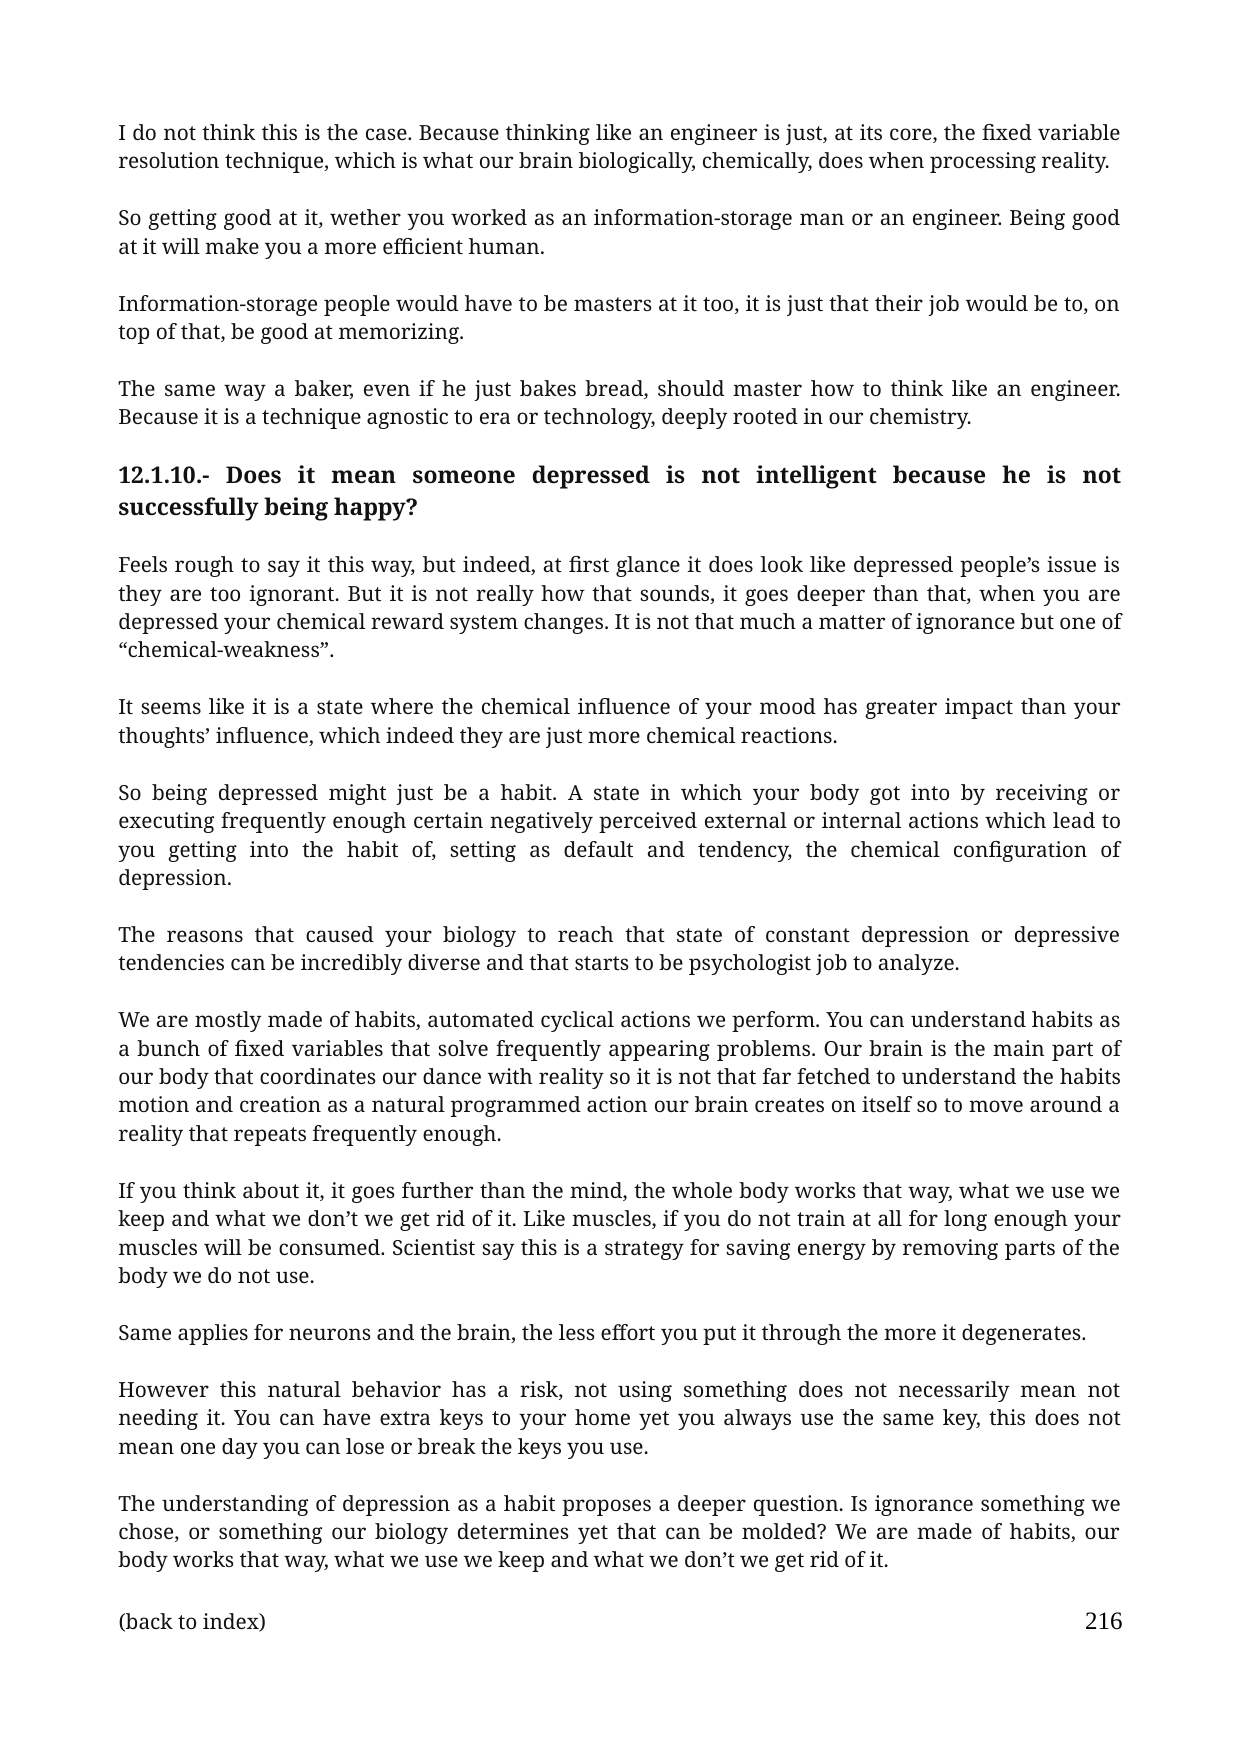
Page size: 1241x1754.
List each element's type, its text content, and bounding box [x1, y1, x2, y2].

text If you think about it, it goes further than the mind, the whole body works that way, what we use we keep and what we don’t we get rid of it. Like muscles, if you do not train at all for long enough your muscles will be consumed. Scientist say this is a strategy for saving energy by removing parts of the body we do not use. [118, 1176, 1122, 1290]
text The reasons that caused your biology to reach that state of constant depression or depressive tendencies can be incredibly diverse and that starts to be psychologist job to analyze. [118, 920, 1122, 977]
text So being depressed might just be a habit. A state in which your body got into by receiving or executing frequently enough certain negatively perceived external or internal actions which lead to you getting into the habit of, setting as default and tendency, the chemical configuration of depression. [118, 778, 1122, 892]
text 12.1.10.- Does it mean someone depressed is not intelligent because he is not successfully being happy? [118, 459, 1122, 522]
text We are mostly made of habits, automated cyclical actions we perform. You can understand habits as a bunch of fixed variables that solve frequently appearing problems. Our brain is the main part of our body that coordinates our dance with reality so it is not that far fetched to understand the habits motion and creation as a natural programmed action our brain creates on itself so to move around a reality that repeats frequently enough. [118, 1005, 1122, 1147]
text It seems like it is a state where the chemical influence of your mood has greater impact than your thoughts’ influence, which indeed they are just more chemical reactions. [118, 692, 1122, 749]
text However this natural behavior has a risk, not using something does not necessarily mean not needing it. You can have extra keys to your home yet you always use the same key, this does not mean one day you can lose or break the keys you use. [118, 1375, 1122, 1460]
text So getting good at it, wether you worked as an information-storage man or an engineer. Being good at it will make you a more efficient human. [118, 203, 1122, 260]
text Information-storage people would have to be masters at it too, it is just that their job would be to, on top of that, be good at memorizing. [118, 289, 1122, 346]
text I do not think this is the case. Because thinking like an engineer is just, at its core, the fixed variable resolution technique, which is what our brain biologically, chemically, does when processing reality. [118, 118, 1122, 175]
text Same applies for neurons and the brain, the less effort you put it through the more it degenerates. [118, 1318, 1122, 1347]
text The same way a baker, even if he just bakes bread, should master how to think like an engineer. Because it is a technique agnostic to era or technology, deeply rooted in our chemistry. [118, 374, 1122, 431]
text Feels rough to say it this way, but indeed, at first glance it does look like depressed people’s issue is they are too ignorant. But it is not really how that sounds, it goes deeper than that, when you are depressed your chemical reward system changes. It is not that much a matter of ignorance but one of “chemical-weakness”. [118, 550, 1122, 664]
text The understanding of depression as a habit proposes a deeper question. Is ignorance something we chose, or something our biology determines yet that can be molded? We are made of habits, our body works that way, what we use we keep and what we don’t we get rid of it. [118, 1489, 1122, 1574]
